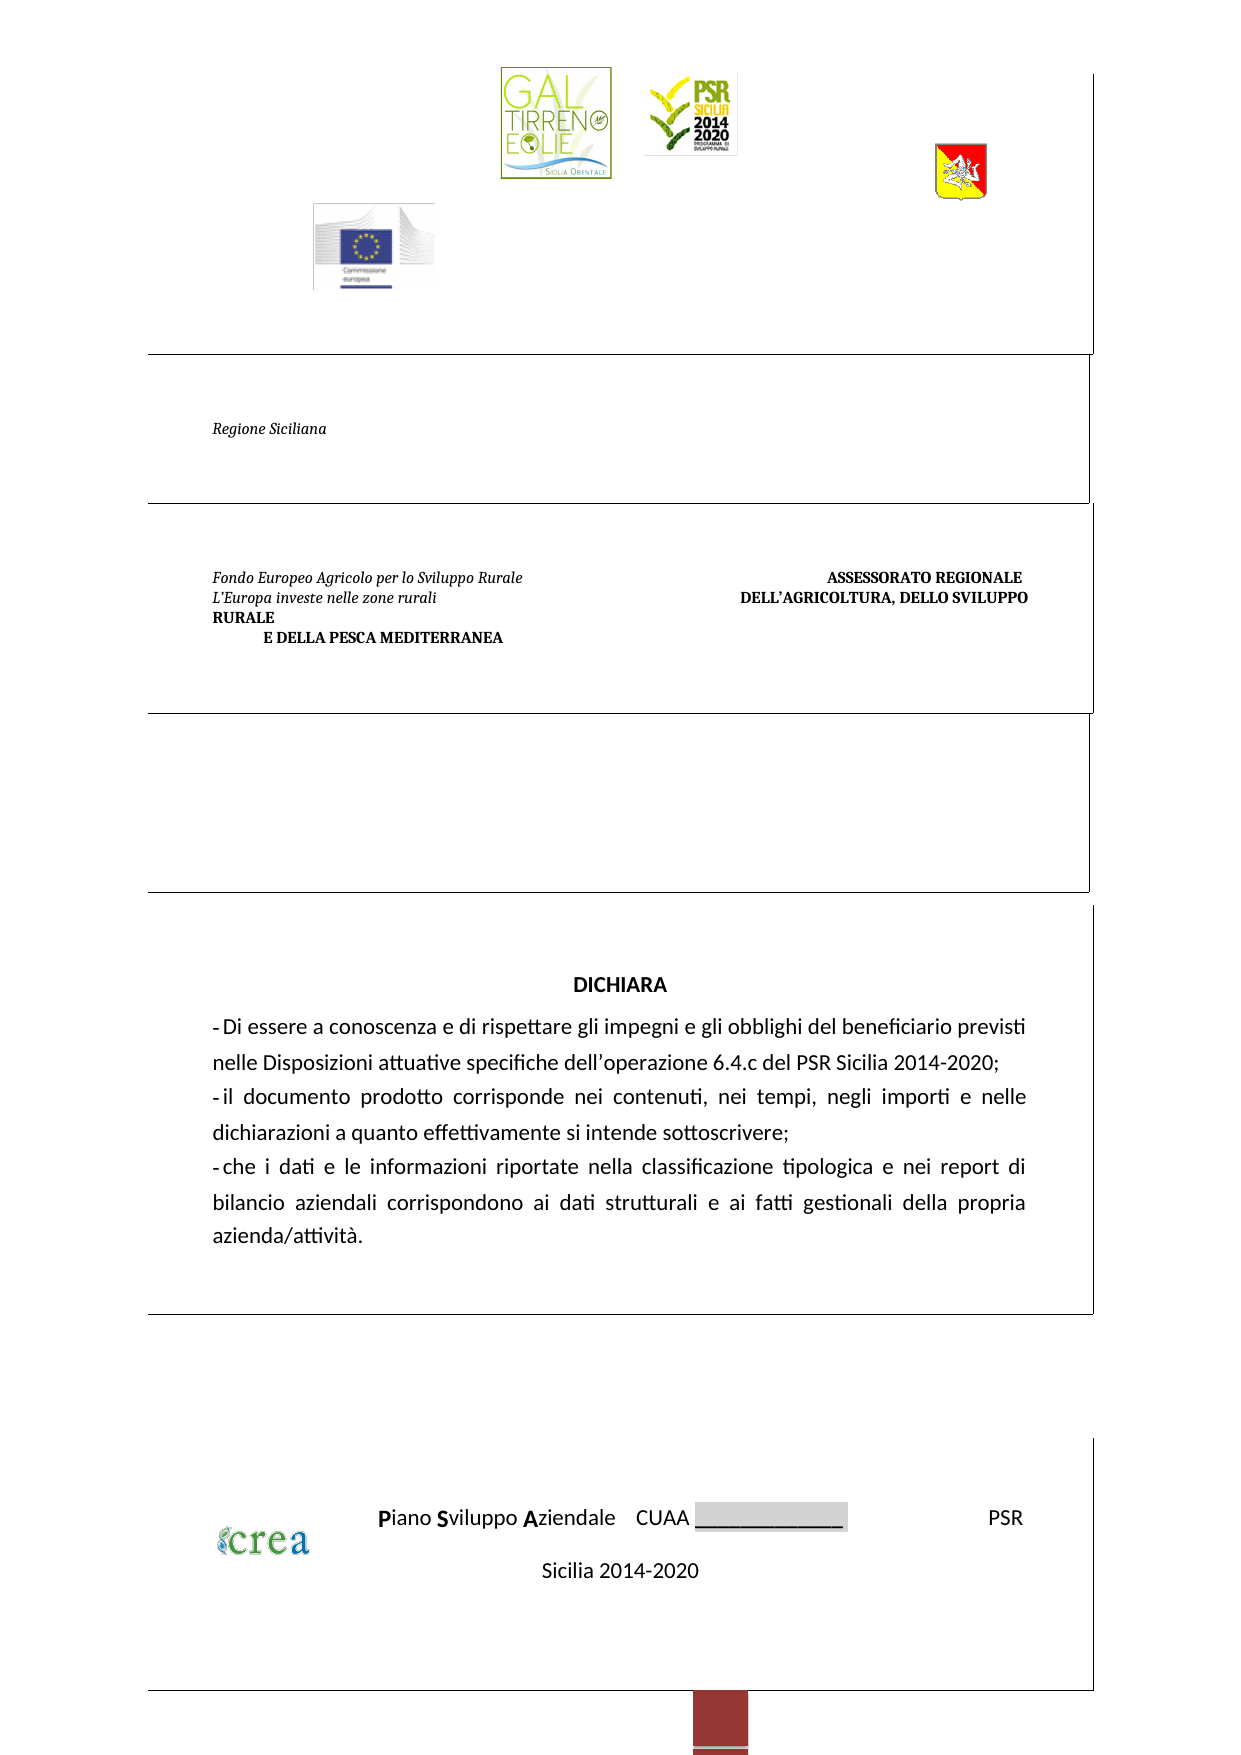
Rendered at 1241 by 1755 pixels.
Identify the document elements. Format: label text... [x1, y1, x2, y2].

table_cell DICHIARA Di essere a conoscenza e di rispettare gli impegni e gli obblighi del beneficiario previsti nelle Disposizioni attuative specifiche dell’operazione 6.4.c del PSR Sicilia 2014-2020; il documento prodotto corrisponde nei contenuti, nei tempi, negli importi e nelle dichiarazioni a quanto effettivamente si intende sottoscrivere; che i dati e le informazioni riportate nella classificazione tipologica e nei report di bilancio aziendali corrispondono ai dati strutturali e ai fatti gestionali della propria azienda/attività. [136, 892, 1104, 1339]
